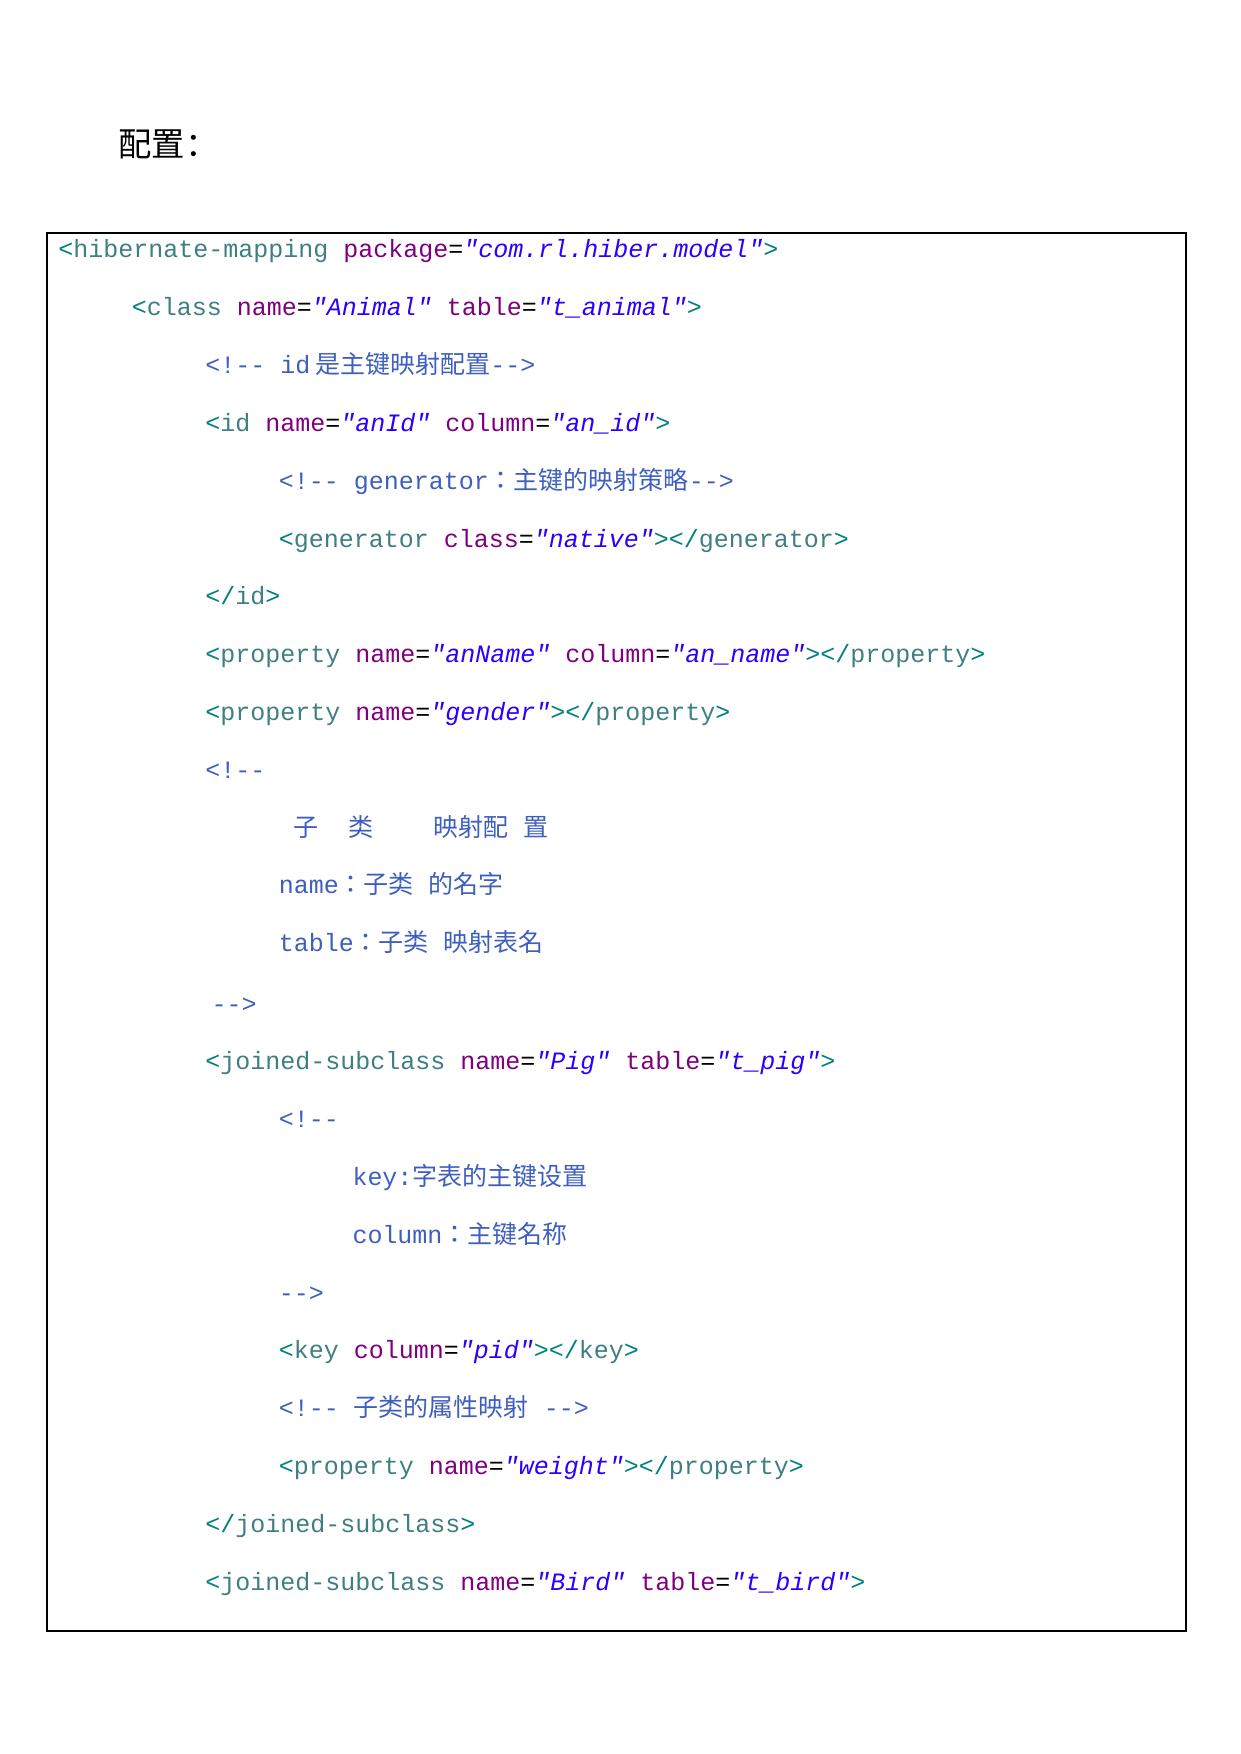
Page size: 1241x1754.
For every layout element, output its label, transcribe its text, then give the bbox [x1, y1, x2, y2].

text 配置： [118, 118, 1122, 166]
table_header <hibernate-mapping package="com.rl.hiber.model"> <class name="Animal" table="t_animal"> <!-- id是主键映射配置--> <id name="anId" column="an_id"> <!-- generator：主键的映射策略--> <generator class="native"></generator> </id> <property name="anName" column="an_name"></property> <property name="gender"></property> <!-- 子 类 映射配 置 name：子类 的名字 table：子类 映射表名 --> <joined-subclass name="Pig" table="t_pig"> <!-- key:字表的主键设置 column：主键名称 --> <key column="pid"></key> <!-- 子类的属性映射 --> <property name="weight"></property> </joined-subclass> <joined-subclass name="Bird" table="t_bird"> [48, 234, 1185, 1630]
